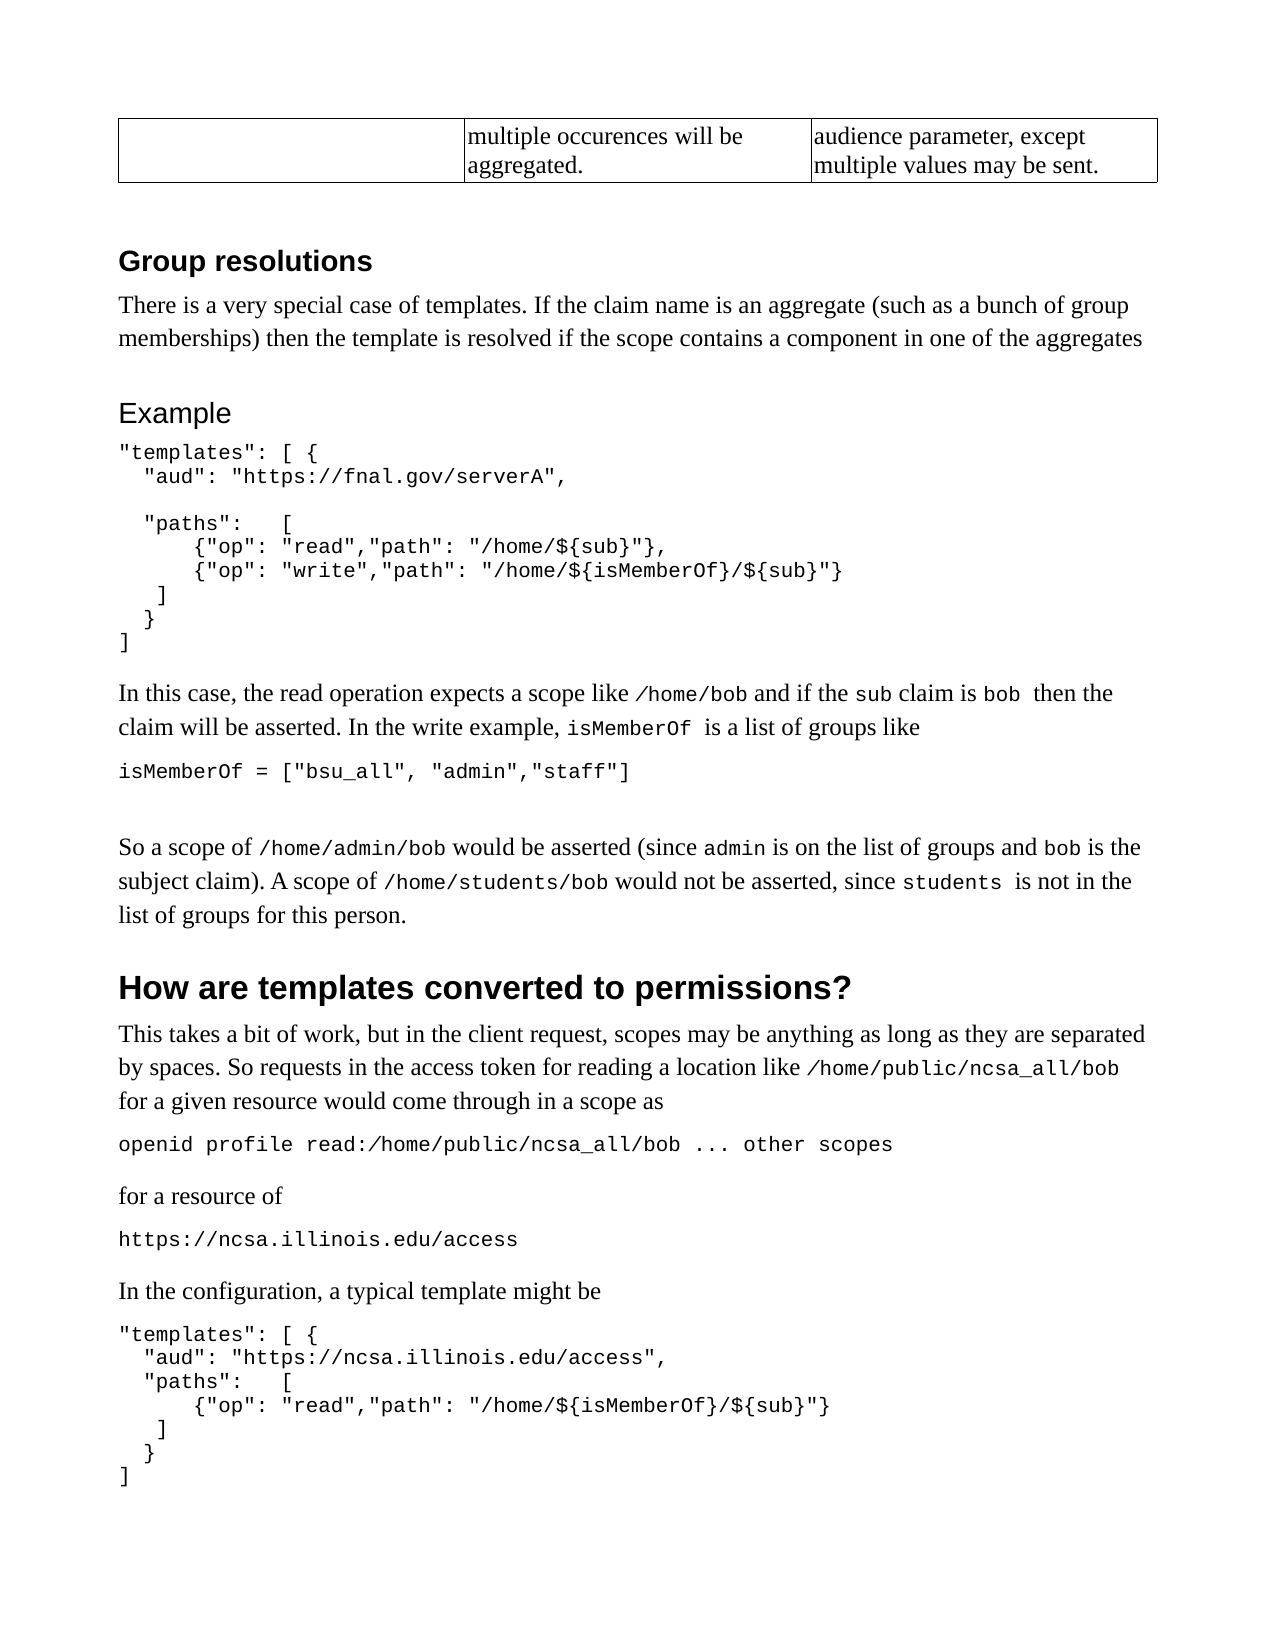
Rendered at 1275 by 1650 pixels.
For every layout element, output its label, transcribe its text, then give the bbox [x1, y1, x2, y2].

text ] [118, 584, 1157, 607]
text } [118, 1442, 1157, 1466]
text {"op": "read","path": "/home/${isMemberOf}/${sub}"} [118, 1394, 1157, 1418]
text https://ncsa.illinois.edu/access [118, 1229, 1157, 1252]
text "templates": [ { [118, 1324, 1157, 1347]
table_cell audience parameter, except multiple values may be sent. [812, 119, 1157, 182]
text There is a very special case of templates. If the claim name is an aggregate (such as a bunch of group memberships) then the template is resolved if the scope contains a component in one of the aggregates [118, 290, 1157, 352]
text } [118, 607, 1157, 631]
text {"op": "read","path": "/home/${sub}"}, [118, 537, 1157, 560]
text This takes a bit of work, but in the client request, scopes may be anything as long as they are separated by spaces. So requests in the access token for reading a location like /home/public/ncsa_all/bob for a given resource would come through in a scope as [118, 1019, 1157, 1115]
text So a scope of /home/admin/bob would be asserted (since admin is on the list of groups and bob is the subject claim). A scope of /home/students/bob would not be asserted, since students is not in the list of groups for this person. [118, 832, 1157, 928]
text ] [118, 1466, 1157, 1489]
text ] [118, 1418, 1157, 1442]
text for a resource of [118, 1181, 1157, 1210]
text isMemberOf = ["bsu_all", "admin","staff"] [118, 761, 1157, 784]
text In this case, the read operation expects a scope like /home/bob and if the sub claim is bob then the claim will be asserted. In the write example, isMemberOf is a list of groups like [118, 678, 1157, 742]
text {"op": "write","path": "/home/${isMemberOf}/${sub}"} [118, 560, 1157, 584]
text openid profile read:/home/public/ncsa_all/bob ... other scopes [118, 1134, 1157, 1181]
subtitle Example [118, 396, 1157, 429]
subtitle Group resolutions [118, 244, 1157, 278]
text "aud": "https://fnal.gov/serverA", [118, 466, 1157, 489]
text In the configuration, a typical template might be [118, 1276, 1157, 1305]
table_cell [119, 119, 464, 182]
text "paths": [ [118, 513, 1157, 537]
text ] [118, 631, 1157, 655]
text "aud": "https://ncsa.illinois.edu/access", [118, 1347, 1157, 1371]
subtitle How are templates converted to permissions? [118, 968, 1157, 1007]
table_cell multiple occurences will be aggregated. [465, 119, 811, 182]
text "templates": [ { [118, 442, 1157, 466]
text "paths": [ [118, 1371, 1157, 1394]
